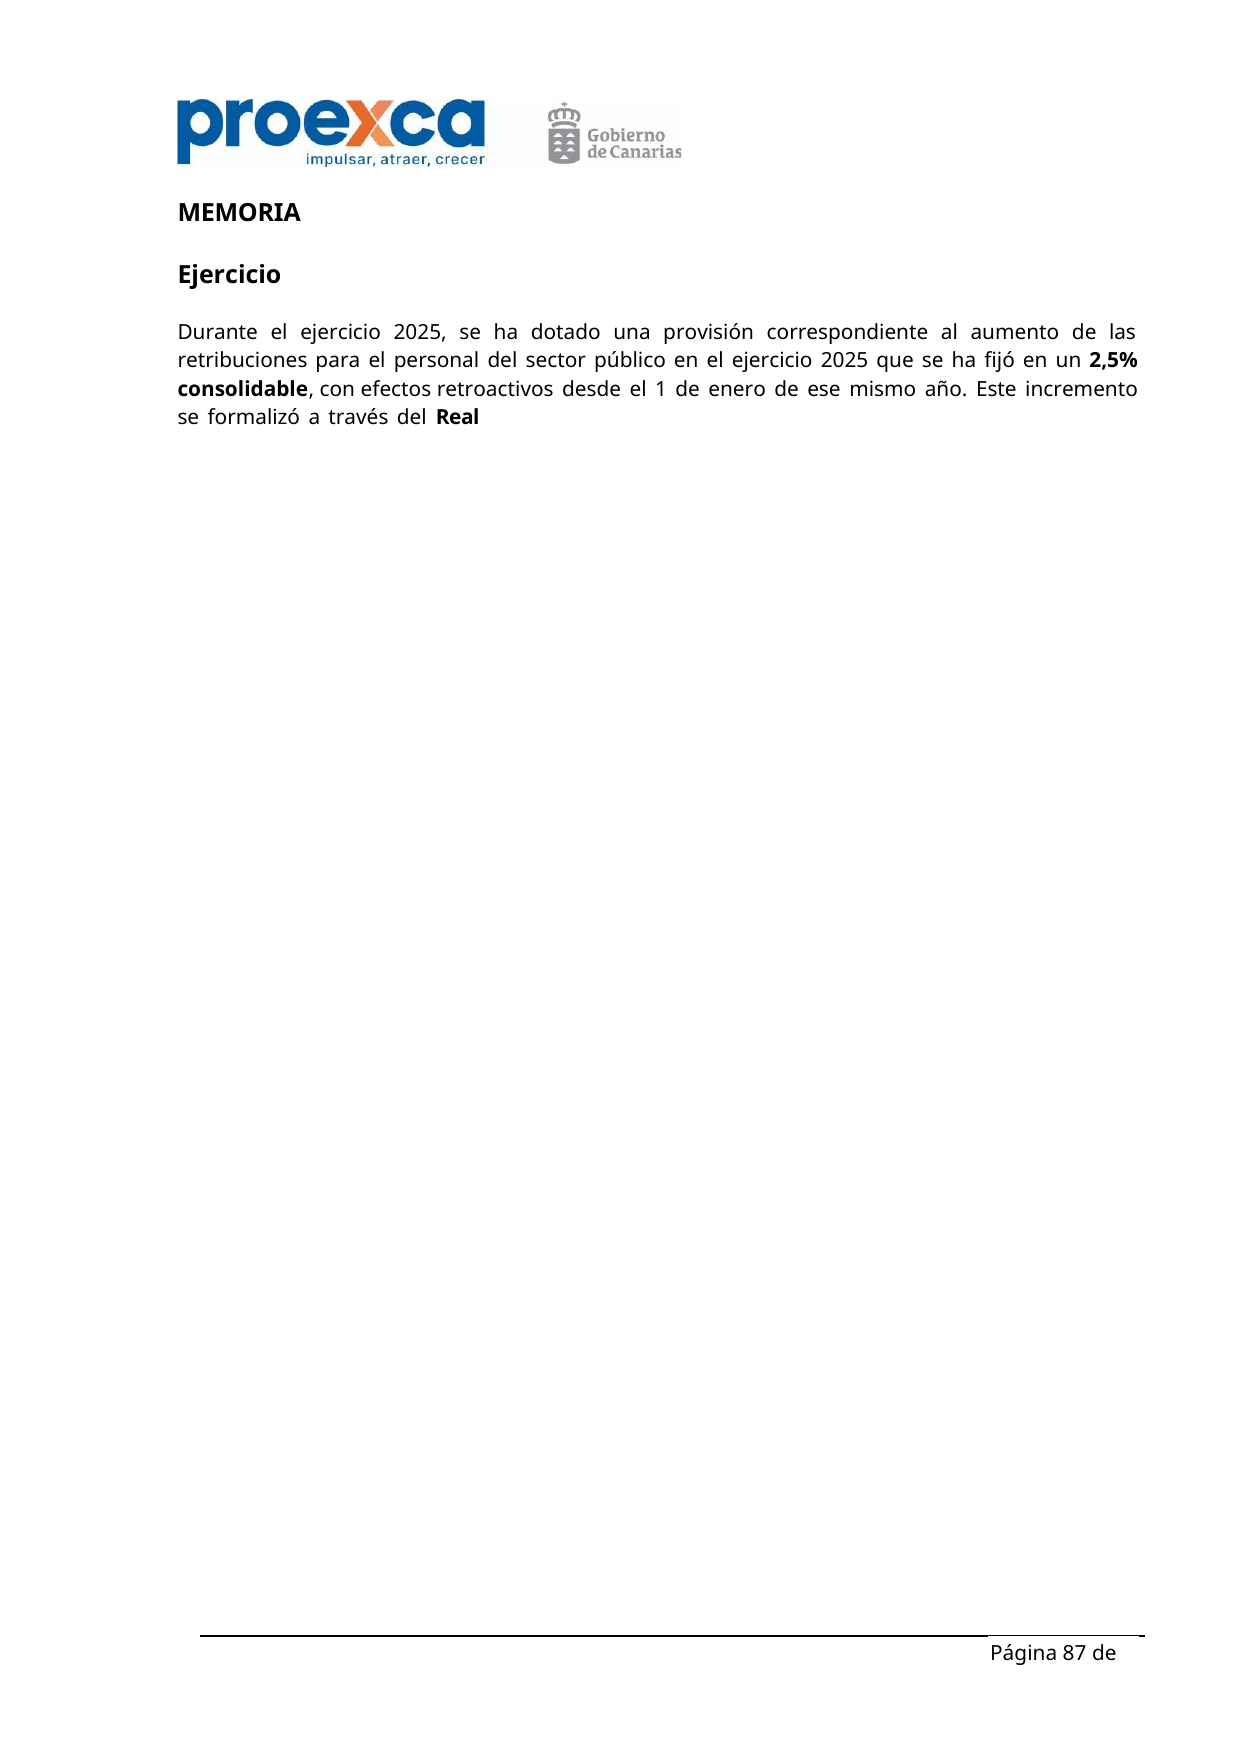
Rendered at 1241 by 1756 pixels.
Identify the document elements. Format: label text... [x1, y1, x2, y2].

text Durante el ejercicio 2025, se ha dotado una provisión correspondiente al aumento de las retribuciones para el personal del sector público en el ejercicio 2025 que se ha fijó en un 2,5% consolidable, con efectos retroactivos desde el 1 de enero de ese mismo año. Este incremento se formalizó a través del Real [177, 317, 1138, 431]
